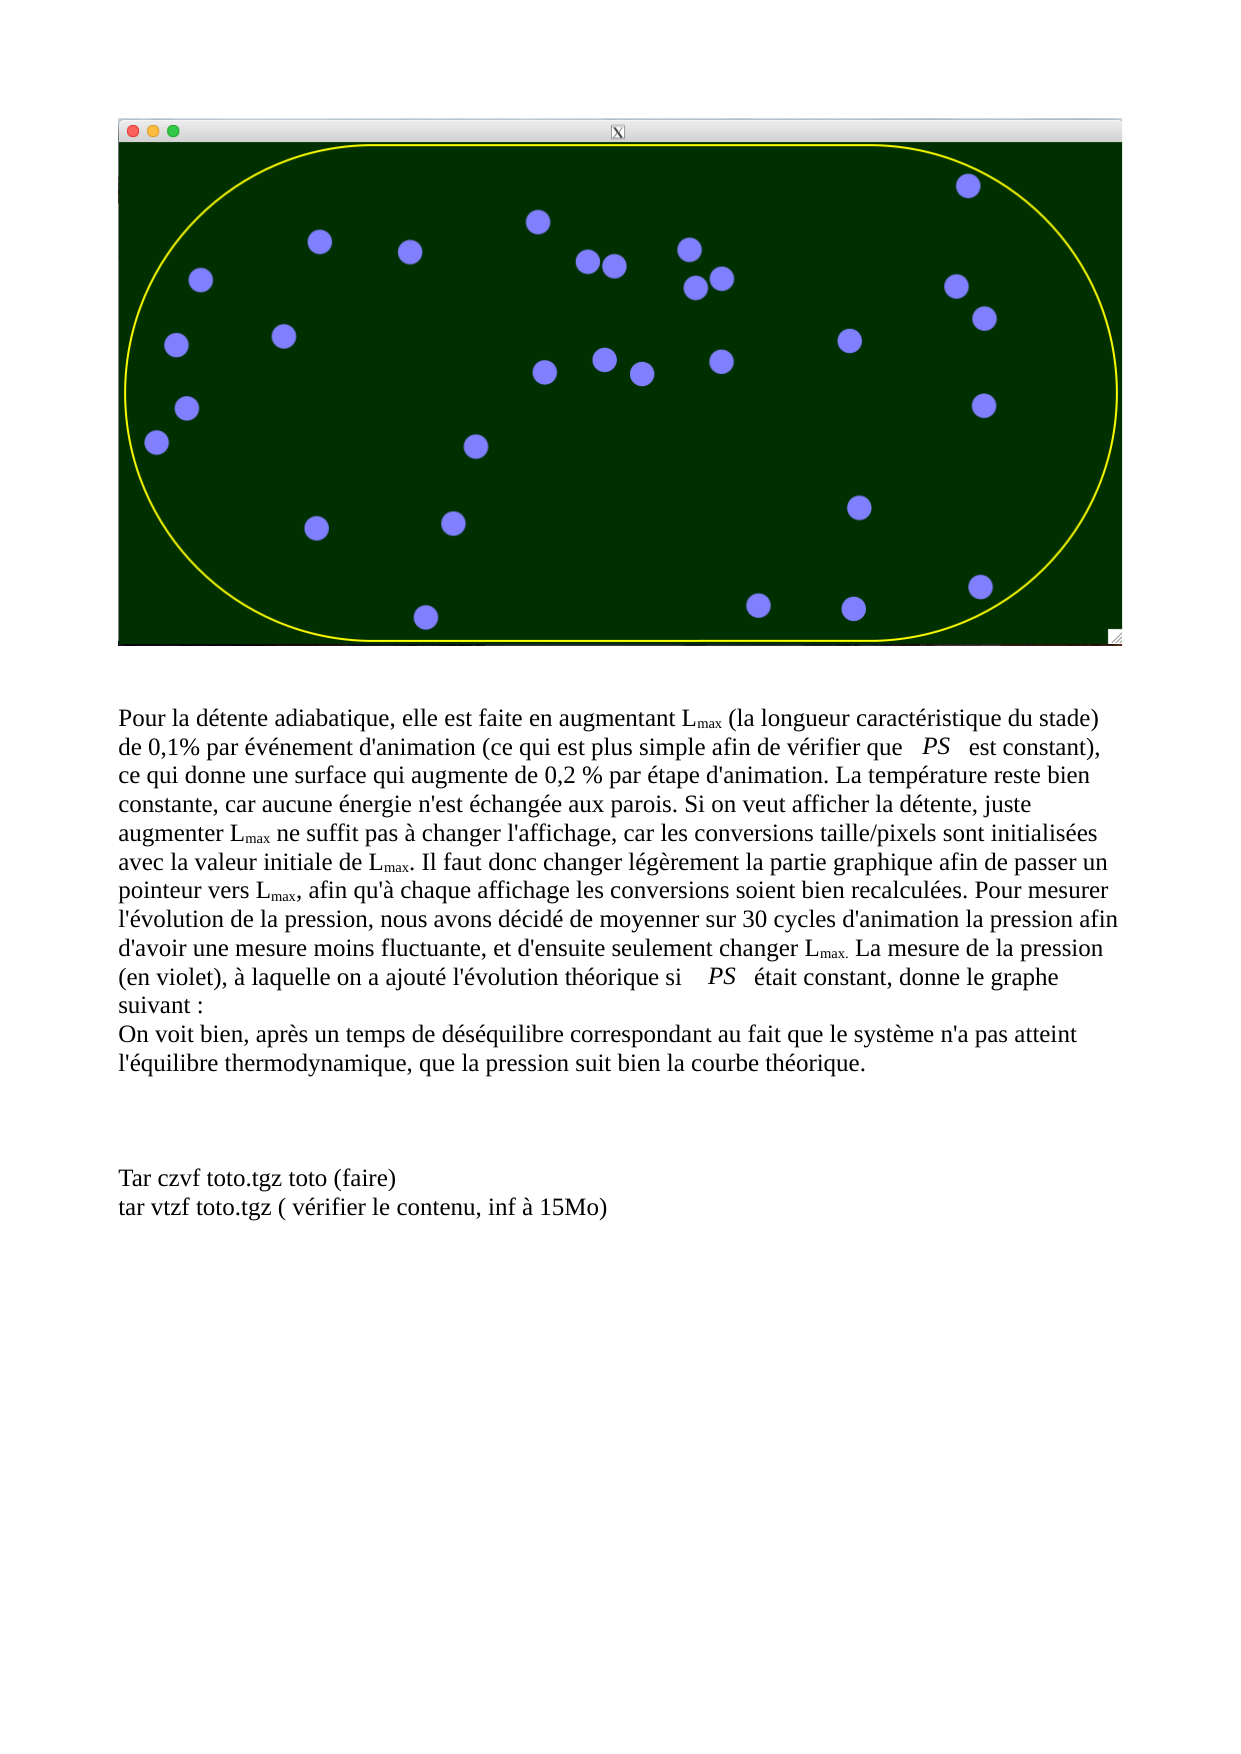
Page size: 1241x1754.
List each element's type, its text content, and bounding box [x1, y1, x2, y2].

text Pour la détente adiabatique, elle est faite en augmentant Lmax (la longueur caractéristique du stade) de 0,1% par événement d'animation (ce qui est plus simple afin de vérifier queest constant), ce qui donne une surface qui augmente de 0,2 % par étape d'animation. La température reste bien constante, car aucune énergie n'est échangée aux parois. Si on veut afficher la détente, juste augmenter Lmax ne suffit pas à changer l'affichage, car les conversions taille/pixels sont initialisées avec la valeur initiale de Lmax. Il faut donc changer légèrement la partie graphique afin de passer un pointeur vers Lmax, afin qu'à chaque affichage les conversions soient bien recalculées. Pour mesurer l'évolution de la pression, nous avons décidé de moyenner sur 30 cycles d'animation la pression afin d'avoir une mesure moins fluctuante, et d'ensuite seulement changer Lmax. La mesure de la pression (en violet), à laquelle on a ajouté l'évolution théorique si était constant, donne le graphe suivant : [118, 703, 1122, 1019]
text Tar czvf toto.tgz toto (faire) [118, 1163, 1122, 1192]
picture [118, 118, 1123, 646]
text On voit bien, après un temps de déséquilibre correspondant au fait que le système n'a pas atteint l'équilibre thermodynamique, que la pression suit bien la courbe théorique. [118, 1019, 1122, 1077]
text tar vtzf toto.tgz ( vérifier le contenu, inf à 15Mo) [118, 1192, 1122, 1221]
